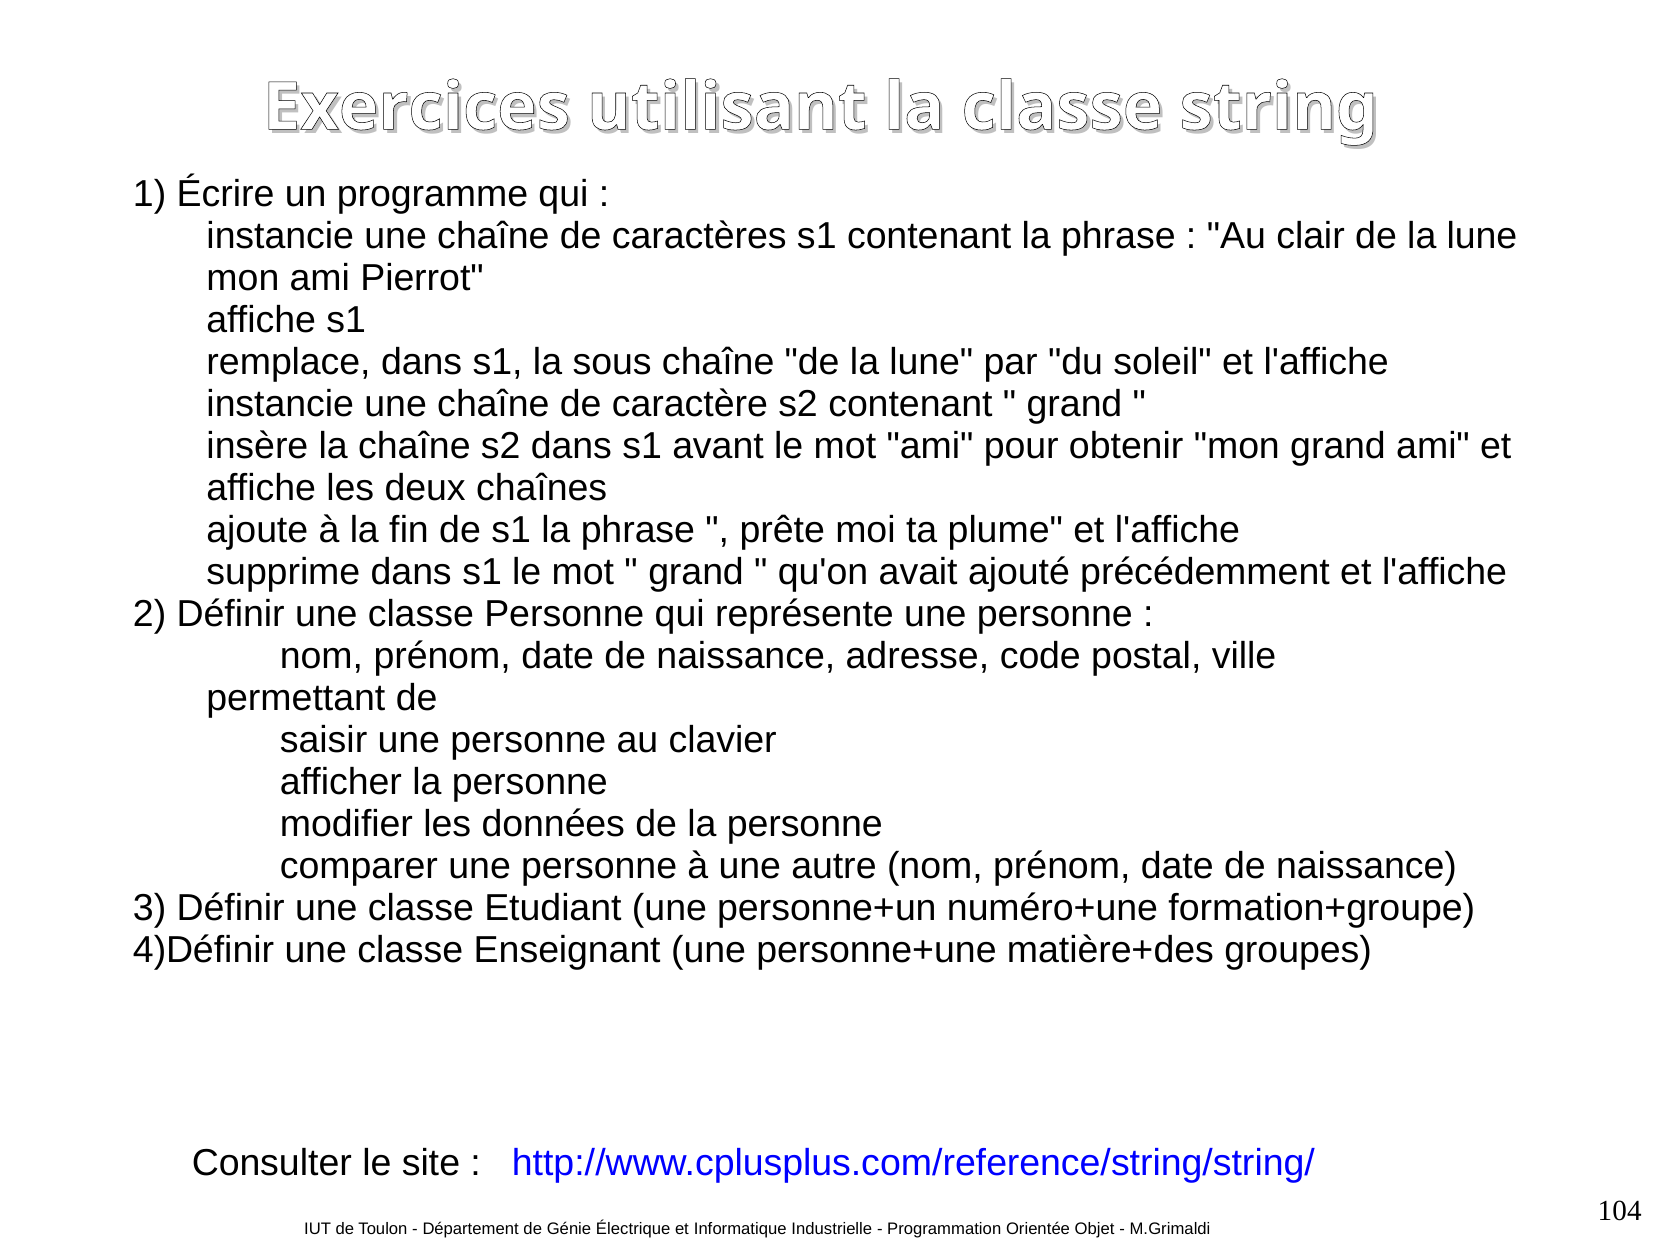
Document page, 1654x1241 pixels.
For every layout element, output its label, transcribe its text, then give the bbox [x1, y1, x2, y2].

text_box http://www.cplusplus.com/reference/string/string/ [497, 1133, 1332, 1196]
text_box Écrire un programme qui : instancie une chaîne de caractères s1 contenant la phrase : "Au clair de la lune mon ami Pierrot" affiche s1 remplace, dans s1, la sous chaîne "de la lune" par "du soleil" et l'affiche instancie une chaîne de caractère s2 contenant " grand " insère la chaîne s2 dans s1 avant le mot "ami" pour obtenir "mon grand ami" et affiche les deux chaînes ajoute à la fin de s1 la phrase ", prête moi ta plume" et l'affiche supprime dans s1 le mot " grand " qu'on avait ajouté précédemment et l'affiche Définir une classe Personne qui représente une personne : nom, prénom, date de naissance, adresse, code postal, ville permettant de saisir une personne au clavier afficher la personne modifier les données de la personne comparer une personne à une autre (nom, prénom, date de naissance) Définir une classe Etudiant (une personne+un numéro+une formation+groupe) Définir une classe Enseignant (une personne+une matière+des groupes) [118, 165, 1548, 1064]
title Exercices utilisant la classe string [76, 0, 1565, 208]
text_box Consulter le site : [177, 1133, 497, 1196]
